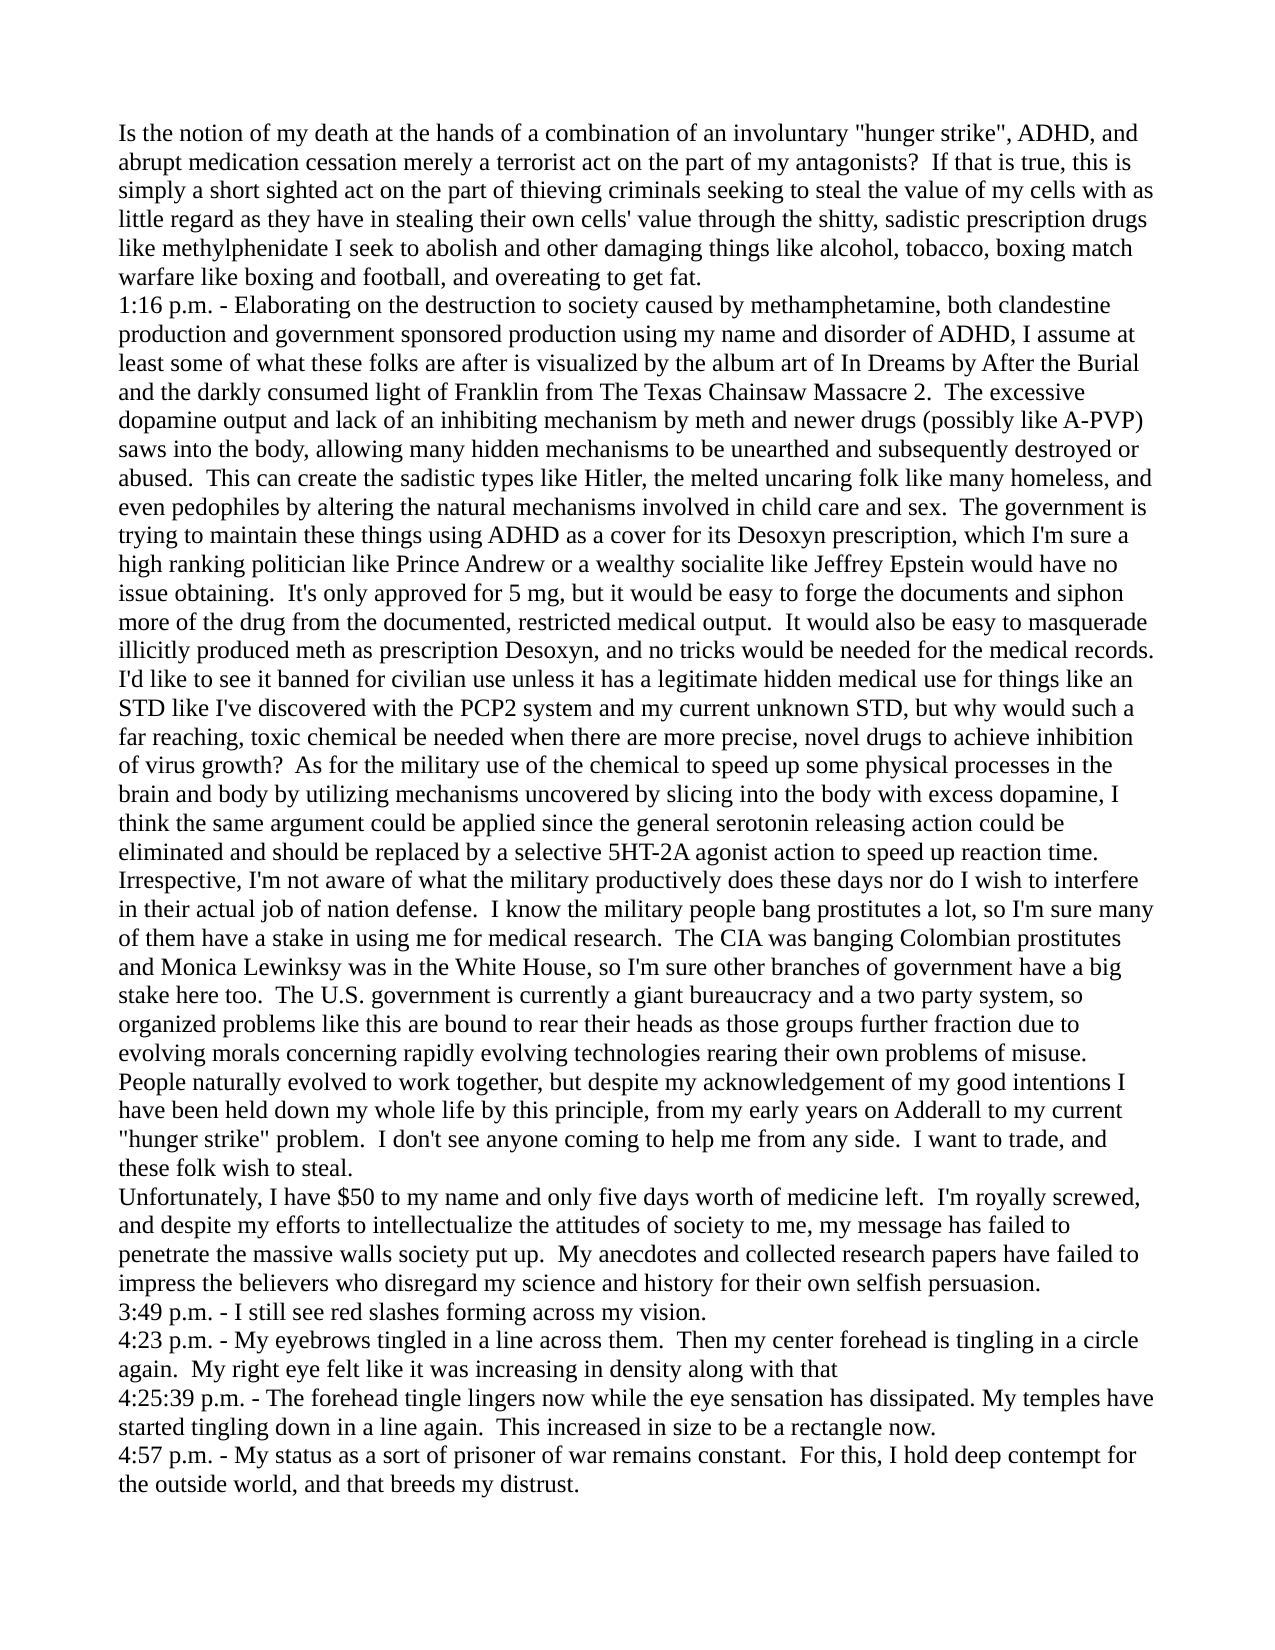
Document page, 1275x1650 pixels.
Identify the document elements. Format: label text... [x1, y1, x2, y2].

text 1:16 p.m. - Elaborating on the destruction to society caused by methamphetamine, both clandestine production and government sponsored production using my name and disorder of ADHD, I assume at least some of what these folks are after is visualized by the album art of In Dreams by After the Burial and the darkly consumed light of Franklin from The Texas Chainsaw Massacre 2. The excessive dopamine output and lack of an inhibiting mechanism by meth and newer drugs (possibly like A-PVP) saws into the body, allowing many hidden mechanisms to be unearthed and subsequently destroyed or abused. This can create the sadistic types like Hitler, the melted uncaring folk like many homeless, and even pedophiles by altering the natural mechanisms involved in child care and sex. The government is trying to maintain these things using ADHD as a cover for its Desoxyn prescription, which I'm sure a high ranking politician like Prince Andrew or a wealthy socialite like Jeffrey Epstein would have no issue obtaining. It's only approved for 5 mg, but it would be easy to forge the documents and siphon more of the drug from the documented, restricted medical output. It would also be easy to masquerade illicitly produced meth as prescription Desoxyn, and no tricks would be needed for the medical records. [118, 291, 1157, 664]
text 4:25:39 p.m. - The forehead tingle lingers now while the eye sensation has dissipated. My temples have started tingling down in a line again. This increased in size to be a rectangle now. [118, 1383, 1157, 1441]
text 4:57 p.m. - My status as a sort of prisoner of war remains constant. For this, I hold deep contempt for the outside world, and that breeds my distrust. [118, 1441, 1157, 1498]
text 4:23 p.m. - My eyebrows tingled in a line across them. Then my center forehead is tingling in a circle again. My right eye felt like it was increasing in density along with that [118, 1326, 1157, 1383]
text 3:49 p.m. - I still see red slashes forming across my vision. [118, 1297, 1157, 1326]
text Unfortunately, I have $50 to my name and only five days worth of medicine left. I'm royally screwed, and despite my efforts to intellectualize the attitudes of society to me, my message has failed to penetrate the massive walls society put up. My anecdotes and collected research papers have failed to impress the believers who disregard my science and history for their own selfish persuasion. [118, 1182, 1157, 1297]
text I'd like to see it banned for civilian use unless it has a legitimate hidden medical use for things like an STD like I've discovered with the PCP2 system and my current unknown STD, but why would such a far reaching, toxic chemical be needed when there are more precise, novel drugs to achieve inhibition of virus growth? As for the military use of the chemical to speed up some physical processes in the brain and body by utilizing mechanisms uncovered by slicing into the body with excess dopamine, I think the same argument could be applied since the general serotonin releasing action could be eliminated and should be replaced by a selective 5HT-2A agonist action to speed up reaction time. Irrespective, I'm not aware of what the military productively does these days nor do I wish to interfere in their actual job of nation defense. I know the military people bang prostitutes a lot, so I'm sure many of them have a stake in using me for medical research. The CIA was banging Colombian prostitutes and Monica Lewinksy was in the White House, so I'm sure other branches of government have a big stake here too. The U.S. government is currently a giant bureaucracy and a two party system, so organized problems like this are bound to rear their heads as those groups further fraction due to evolving morals concerning rapidly evolving technologies rearing their own problems of misuse. People naturally evolved to work together, but despite my acknowledgement of my good intentions I have been held down my whole life by this principle, from my early years on Adderall to my current "hunger strike" problem. I don't see anyone coming to help me from any side. I want to trade, and these folk wish to steal. [118, 664, 1157, 1182]
text Is the notion of my death at the hands of a combination of an involuntary "hunger strike", ADHD, and abrupt medication cessation merely a terrorist act on the part of my antagonists? If that is true, this is simply a short sighted act on the part of thieving criminals seeking to steal the value of my cells with as little regard as they have in stealing their own cells' value through the shitty, sadistic prescription drugs like methylphenidate I seek to abolish and other damaging things like alcohol, tobacco, boxing match warfare like boxing and football, and overeating to get fat. [118, 118, 1157, 291]
